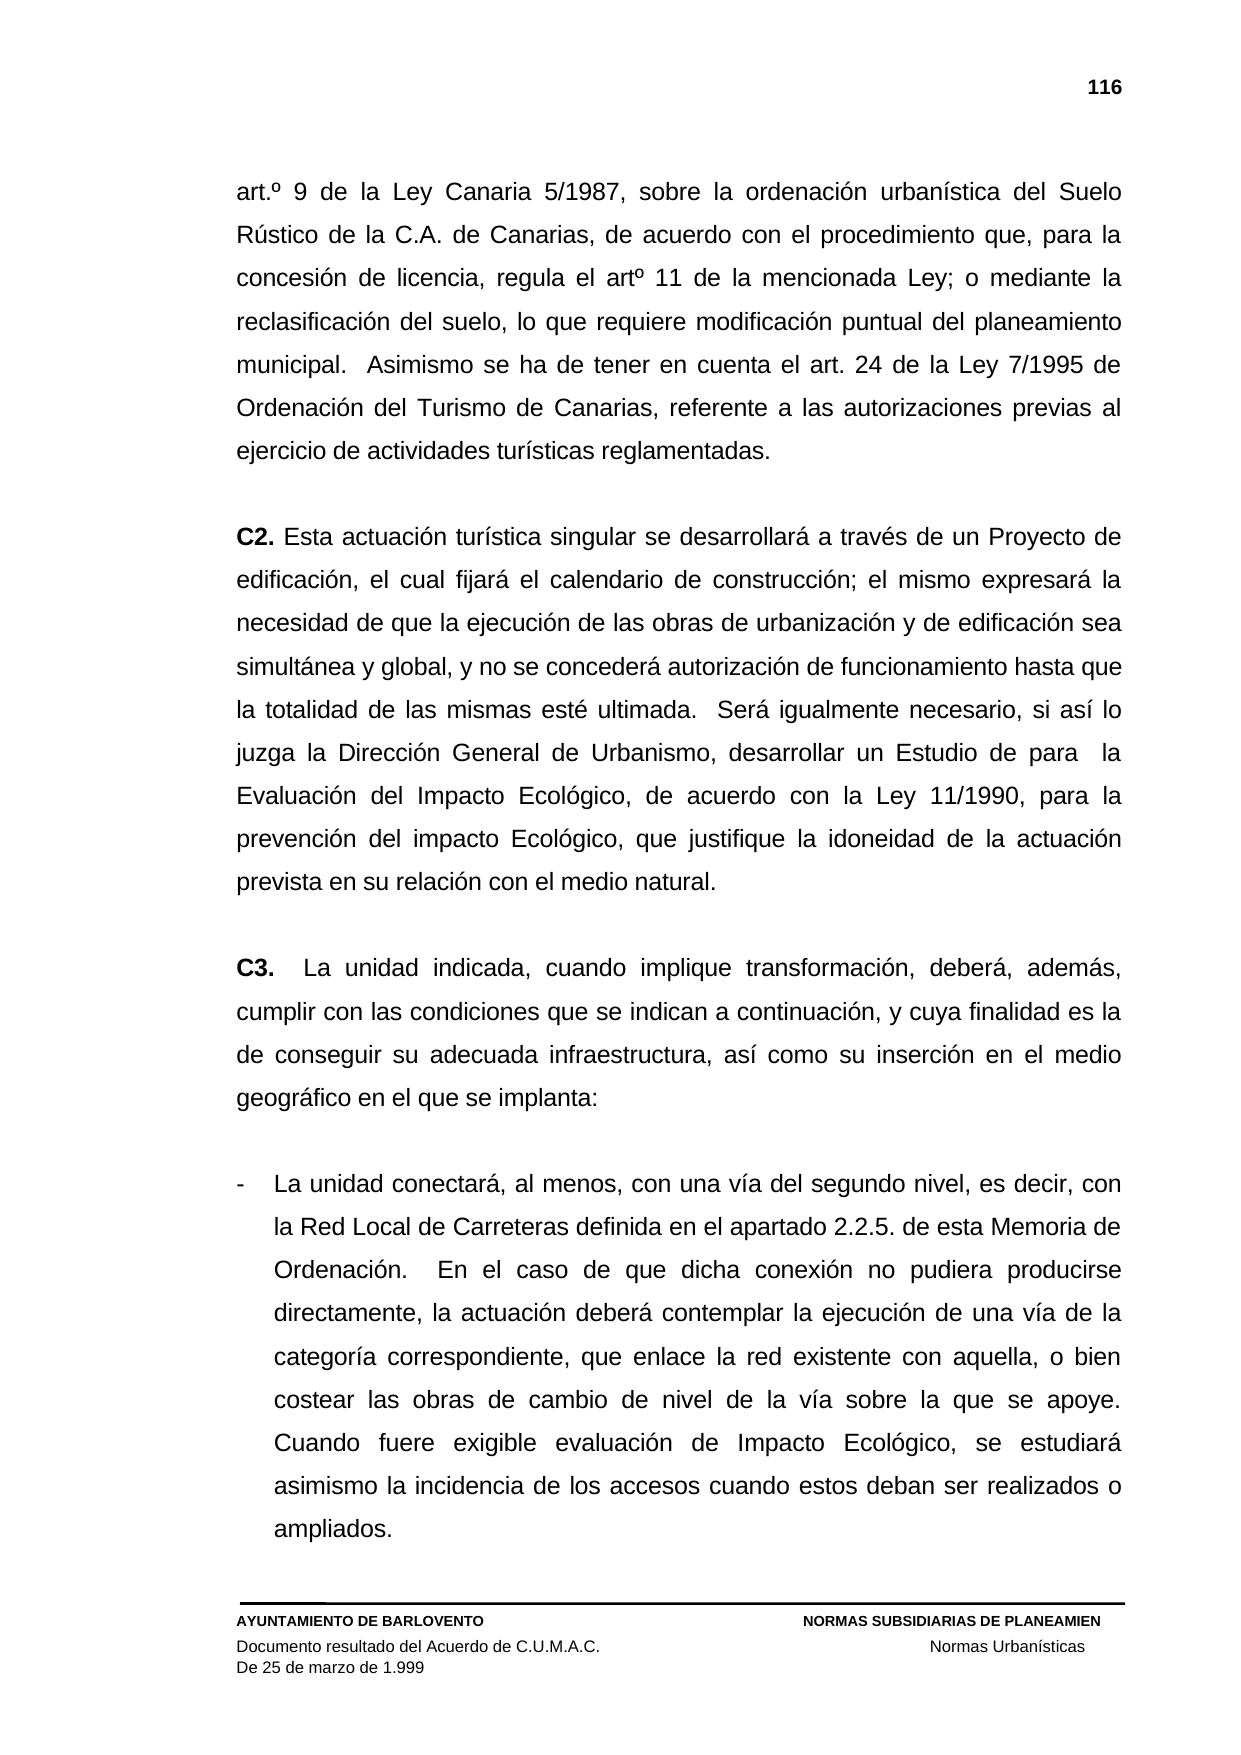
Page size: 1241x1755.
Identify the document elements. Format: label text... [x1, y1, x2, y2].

text C2. Esta actuación turística singular se desarrollará a través de un Proyecto de edificación, el cual fijará el calendario de construcción; el mismo expresará la necesidad de que la ejecución de las obras de urbanización y de edificación sea simultánea y global, y no se concederá autorización de funcionamiento hasta que la totalidad de las mismas esté ultimada. Será igualmente necesario, si así lo juzga la Dirección General de Urbanismo, desarrollar un Estudio de para la Evaluación del Impacto Ecológico, de acuerdo con la Ley 11/1990, para la prevención del impacto Ecológico, que justifique la idoneidad de la actuación prevista en su relación con el medio natural. [236, 522, 1122, 896]
list La unidad conectará, al menos, con una vía del segundo nivel, es decir, con la Red Local de Carreteras definida en el apartado 2.2.5. de esta Memoria de Ordenación. En el caso de que dicha conexión no pudiera producirse directamente, la actuación deberá contemplar la ejecución de una vía de la categoría correspondiente, que enlace la red existente con aquella, o bien costear las obras de cambio de nivel de la vía sobre la que se apoye. Cuando fuere exigible evaluación de Impacto Ecológico, se estudiará asimismo la incidencia de los accesos cuando estos deban ser realizados o ampliados. [236, 1169, 1122, 1543]
text C3. La unidad indicada, cuando implique transformación, deberá, además, cumplir con las condiciones que se indican a continuación, y cuya finalidad es la de conseguir su adecuada infraestructura, así como su inserción en el medio geográfico en el que se implanta: [236, 953, 1122, 1112]
text art.º 9 de la Ley Canaria 5/1987, sobre la ordenación urbanística del Suelo Rústico de la C.A. de Canarias, de acuerdo con el procedimiento que, para la concesión de licencia, regula el artº 11 de la mencionada Ley; o mediante la reclasificación del suelo, lo que requiere modificación puntual del planeamiento municipal. Asimismo se ha de tener en cuenta el art. 24 de la Ley 7/1995 de Ordenación del Turismo de Canarias, referente a las autorizaciones previas al ejercicio de actividades turísticas reglamentadas. [236, 177, 1122, 465]
